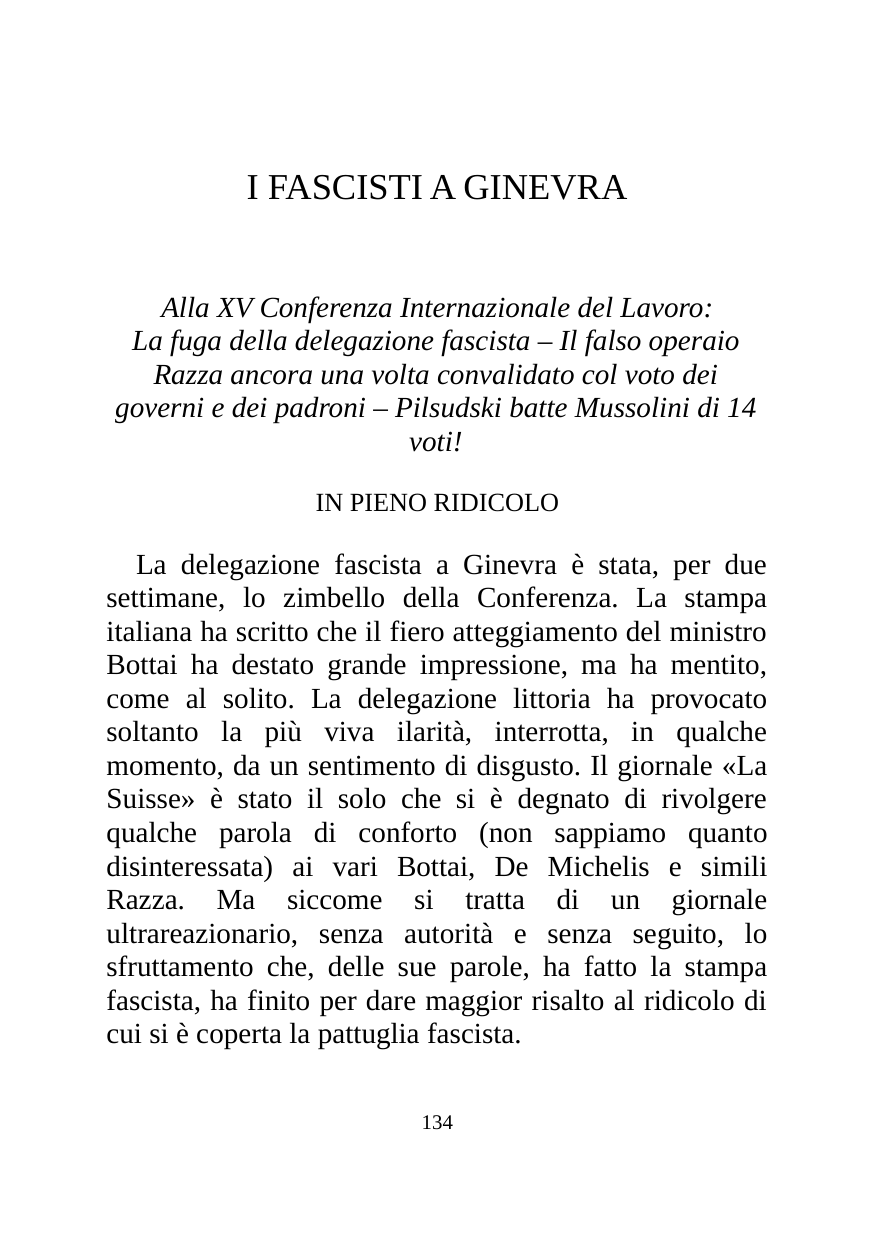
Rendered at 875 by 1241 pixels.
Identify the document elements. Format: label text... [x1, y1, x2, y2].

text Alla XV Conferenza Internazionale del Lavoro: La fuga della delegazione fascista – Il falso operaio Razza ancora una volta convalidato col voto dei governi e dei padroni – Pilsudski batte Mussolini di 14 voti! [106, 290, 768, 458]
text La delegazione fascista a Ginevra è stata, per due settimane, lo zimbello della Conferenza. La stampa italiana ha scritto che il fiero atteggiamento del ministro Bottai ha destato grande impressione, ma ha mentito, come al solito. La delegazione littoria ha provocato soltanto la più viva ilarità, interrotta, in qualche momento, da un sentimento di disgusto. Il giornale «La Suisse» è stato il solo che si è degnato di rivolgere qualche parola di conforto (non sappiamo quanto disinteressata) ai vari Bottai, De Michelis e simili Razza. Ma siccome si tratta di un giornale ultrareazionario, senza autorità e senza seguito, lo sfruttamento che, delle sue parole, ha fatto la stampa fascista, ha finito per dare maggior risalto al ridicolo di cui si è coperta la pattuglia fascista. [106, 547, 768, 1050]
subtitle I FASCISTI A GINEVRA [106, 165, 768, 207]
subtitle IN PIENO RIDICOLO [106, 487, 768, 517]
